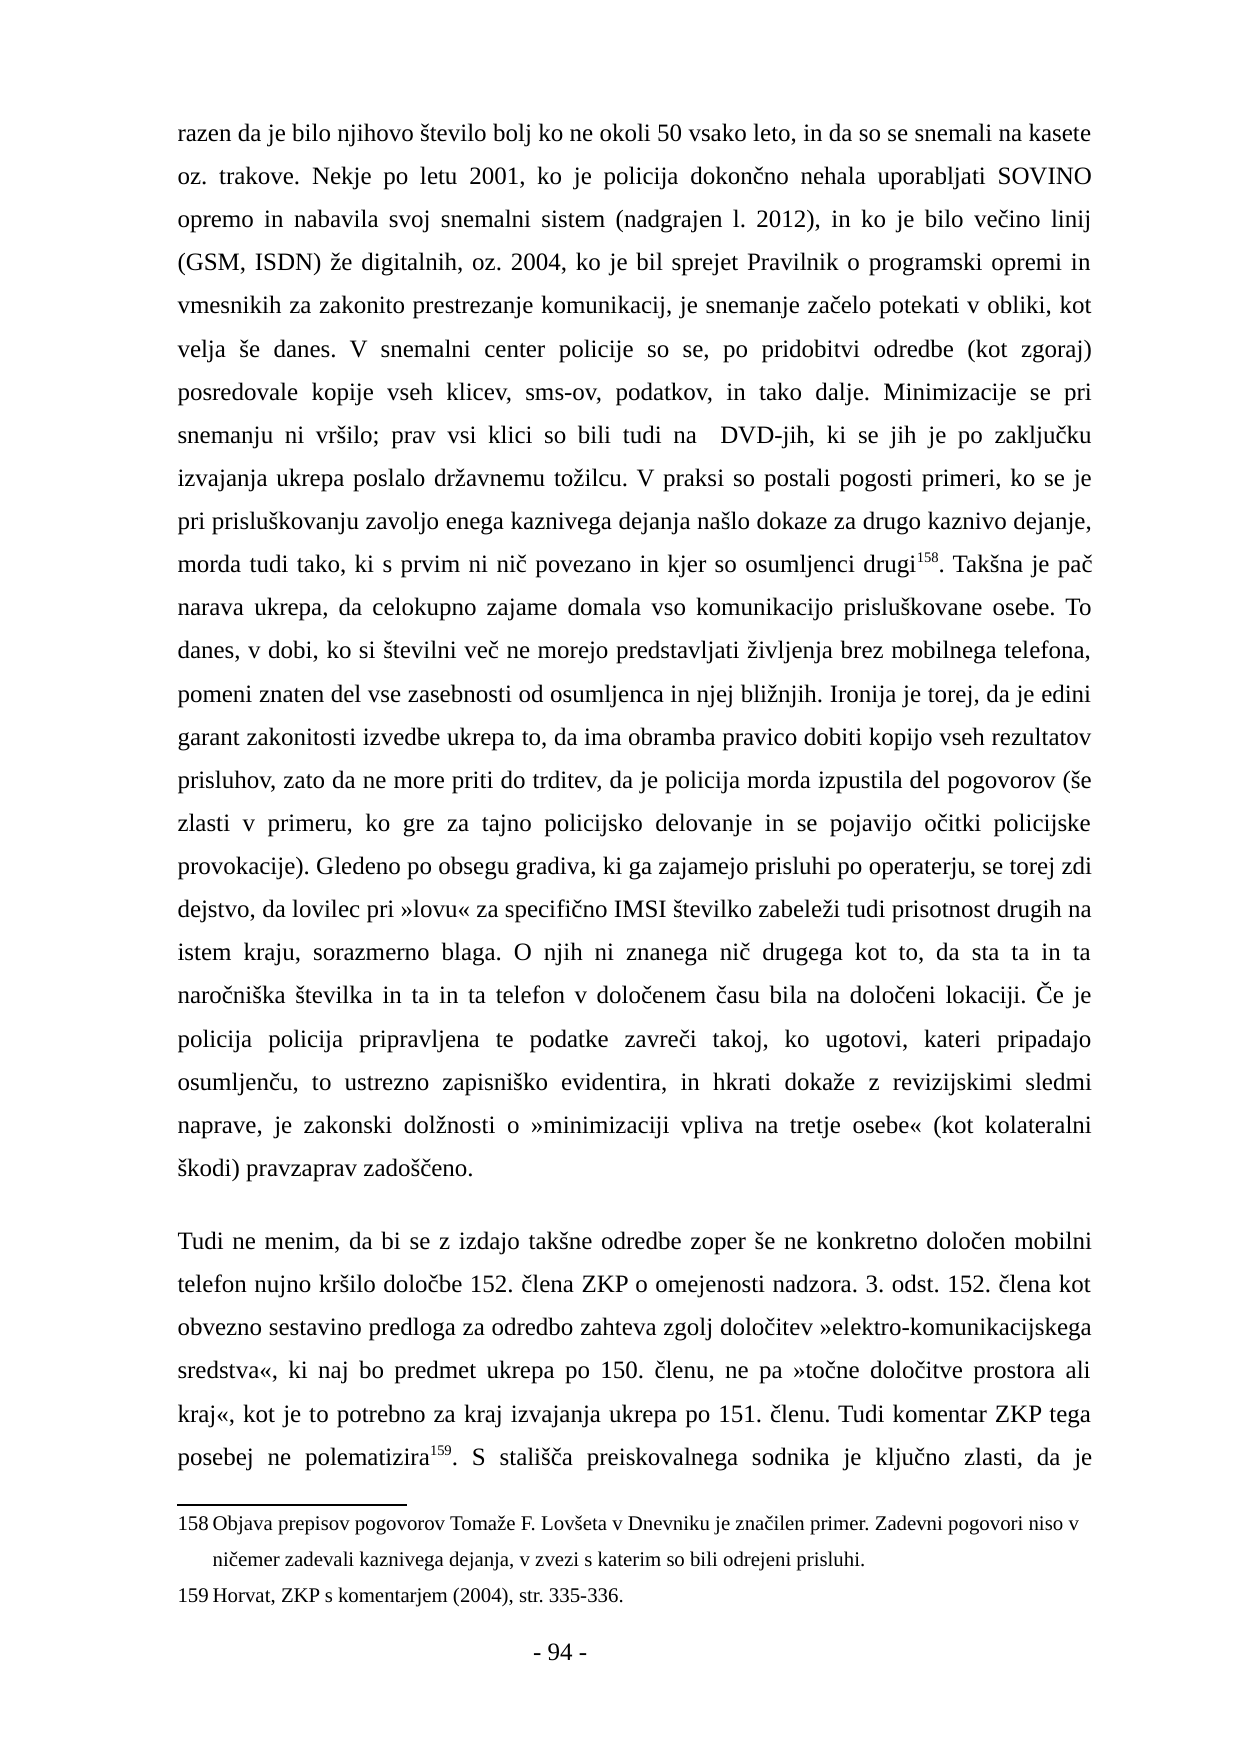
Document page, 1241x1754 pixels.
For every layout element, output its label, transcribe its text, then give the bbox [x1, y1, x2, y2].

text Objava prepisov pogovorov Tomaže F. Lovšeta v Dnevniku je značilen primer. Zadevni pogovori niso v ničemer zadevali kaznivega dejanja, v zvezi s katerim so bili odrejeni prisluhi. [177, 1511, 1093, 1571]
text Tudi ne menim, da bi se z izdajo takšne odredbe zoper še ne konkretno določen mobilni telefon nujno kršilo določbe 152. člena ZKP o omejenosti nadzora. 3. odst. 152. člena kot obvezno sestavino predloga za odredbo zahteva zgolj določitev »elektro-komunikacijskega sredstva«, ki naj bo predmet ukrepa po 150. členu, ne pa »točne določitve prostora ali kraj«, kot je to potrebno za kraj izvajanja ukrepa po 151. členu. Tudi komentar ZKP tega posebej ne polematizira. S stališča preiskovalnega sodnika je ključno zlasti, da je [177, 1226, 1093, 1471]
text razen da je bilo njihovo število bolj ko ne okoli 50 vsako leto, in da so se snemali na kasete oz. trakove. Nekje po letu 2001, ko je policija dokončno nehala uporabljati SOVINO opremo in nabavila svoj snemalni sistem (nadgrajen l. 2012), in ko je bilo večino linij (GSM, ISDN) že digitalnih, oz. 2004, ko je bil sprejet Pravilnik o programski opremi in vmesnikih za zakonito prestrezanje komunikacij, je snemanje začelo potekati v obliki, kot velja še danes. V snemalni center policije so se, po pridobitvi odredbe (kot zgoraj) posredovale kopije vseh klicev, sms-ov, podatkov, in tako dalje. Minimizacije se pri snemanju ni vršilo; prav vsi klici so bili tudi na DVD-jih, ki se jih je po zaključku izvajanja ukrepa poslalo državnemu tožilcu. V praksi so postali pogosti primeri, ko se je pri prisluškovanju zavoljo enega kaznivega dejanja našlo dokaze za drugo kaznivo dejanje, morda tudi tako, ki s prvim ni nič povezano in kjer so osumljenci drugi. Takšna je pač narava ukrepa, da celokupno zajame domala vso komunikacijo prisluškovane osebe. To danes, v dobi, ko si številni več ne morejo predstavljati življenja brez mobilnega telefona, pomeni znaten del vse zasebnosti od osumljenca in njej bližnjih. Ironija je torej, da je edini garant zakonitosti izvedbe ukrepa to, da ima obramba pravico dobiti kopijo vseh rezultatov prisluhov, zato da ne more priti do trditev, da je policija morda izpustila del pogovorov (še zlasti v primeru, ko gre za tajno policijsko delovanje in se pojavijo očitki policijske provokacije). Gledeno po obsegu gradiva, ki ga zajamejo prisluhi po operaterju, se torej zdi dejstvo, da lovilec pri »lovu« za specifično IMSI številko zabeleži tudi prisotnost drugih na istem kraju, sorazmerno blaga. O njih ni znanega nič drugega kot to, da sta ta in ta naročniška številka in ta in ta telefon v določenem času bila na določeni lokaciji. Če je policija policija pripravljena te podatke zavreči takoj, ko ugotovi, kateri pripadajo osumljenču, to ustrezno zapisniško evidentira, in hkrati dokaže z revizijskimi sledmi naprave, je zakonski dolžnosti o »minimizaciji vpliva na tretje osebe« (kot kolateralni škodi) pravzaprav zadoščeno. [177, 118, 1093, 1182]
text Horvat, ZKP s komentarjem (2004), str. 335-336. [177, 1583, 1093, 1607]
